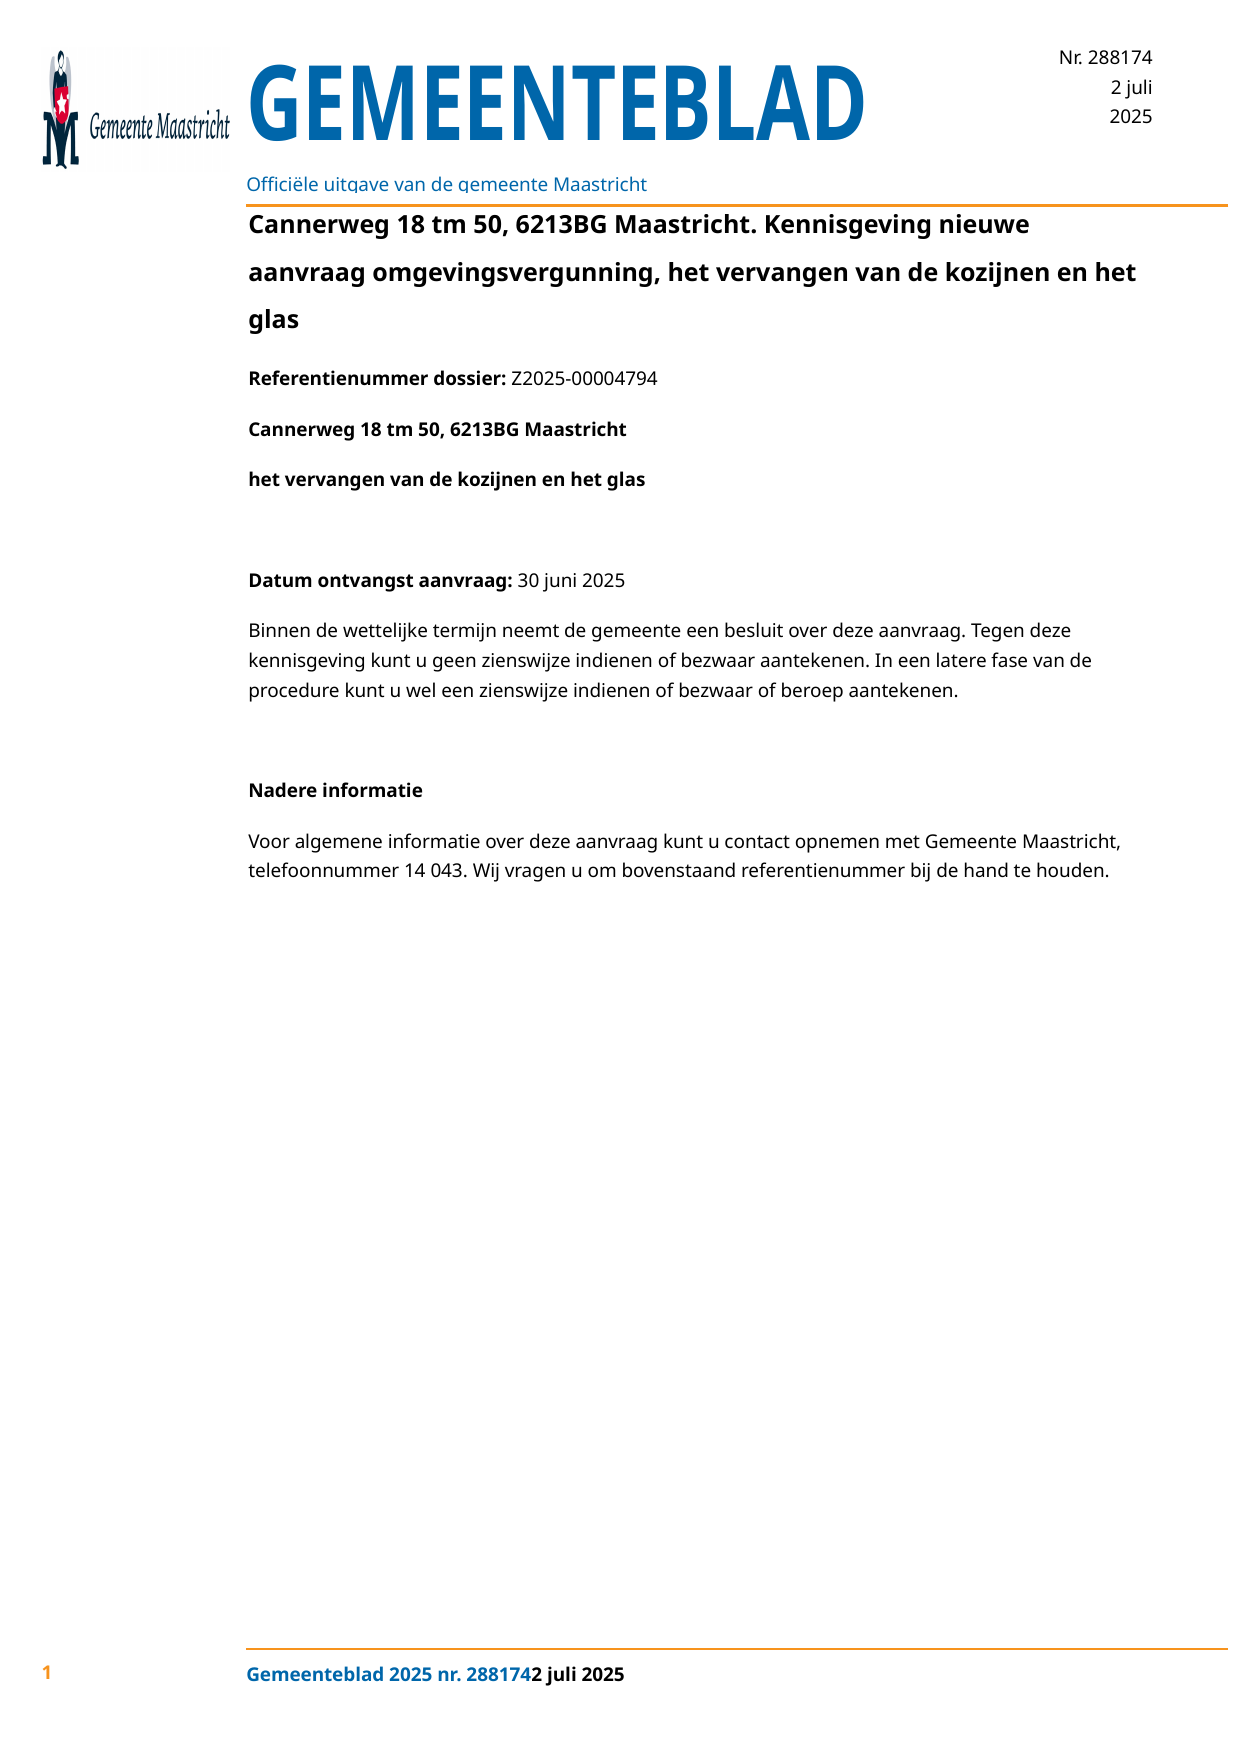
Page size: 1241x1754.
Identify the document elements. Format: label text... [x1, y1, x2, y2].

text Cannerweg 18 tm 50, 6213BG Maastricht. Kennisgeving nieuwe aanvraag omgevingsvergunning, het vervangen van de kozijnen en het glas [248, 207, 1152, 336]
text Voor algemene informatie over deze aanvraag kunt u contact opnemen met Gemeente Maastricht, telefoonnummer 14 043. Wij vragen u om bovenstaand referentienummer bij de hand te houden. [248, 828, 1152, 883]
text Referentienummer dossier: Z2025-00004794 [248, 366, 1152, 391]
text Datum ontvangst aanvraag: 30 juni 2025 [248, 567, 1152, 593]
text Nadere informatie [248, 778, 1152, 803]
text Cannerweg 18 tm 50, 6213BG Maastricht [248, 416, 1152, 442]
text Binnen de wettelijke termijn neemt de gemeente een besluit over deze aanvraag. Tegen deze kennisgeving kunt u geen zienswijze indienen of bezwaar aantekenen. In een latere fase van de procedure kunt u wel een zienswijze indienen of bezwaar of beroep aantekenen. [248, 618, 1152, 702]
picture [41, 47, 231, 172]
text het vervangen van de kozijnen en het glas [248, 466, 1152, 492]
